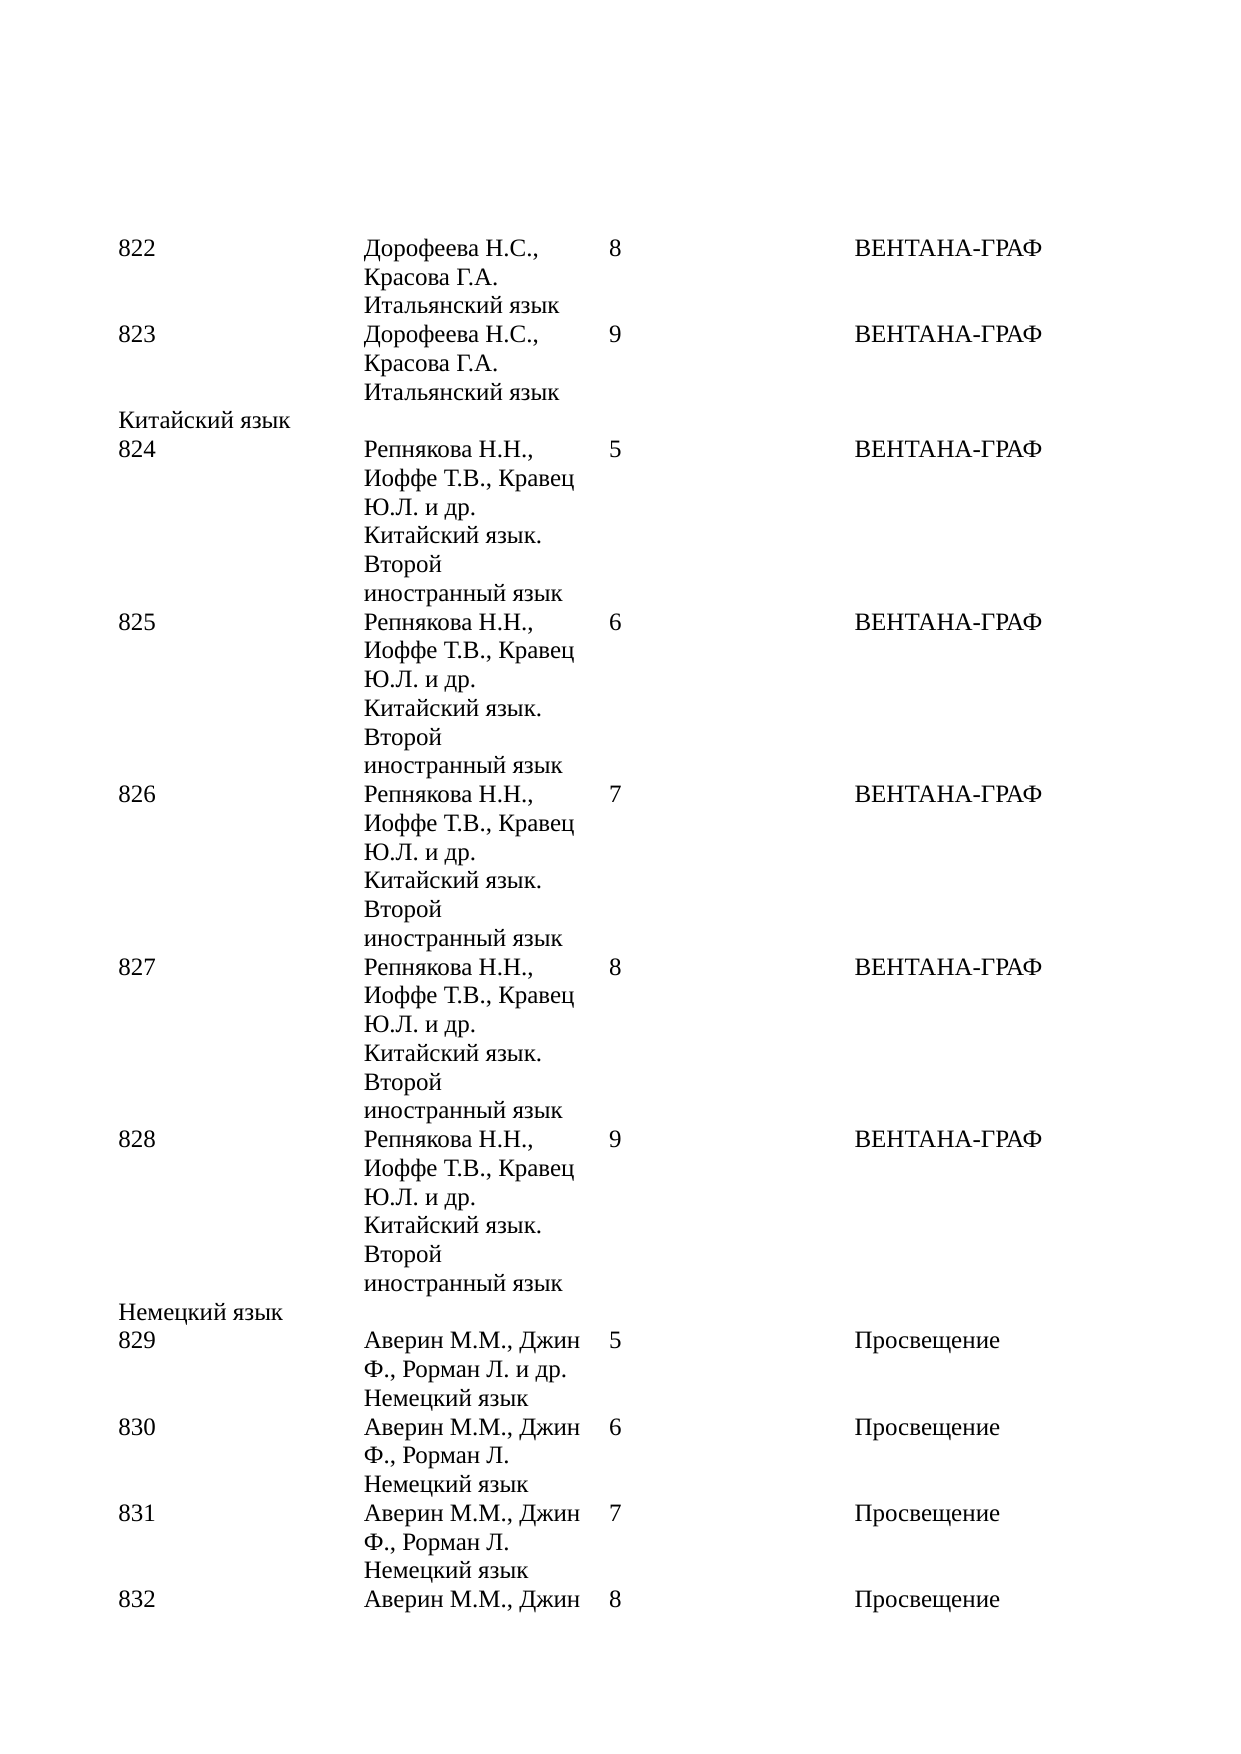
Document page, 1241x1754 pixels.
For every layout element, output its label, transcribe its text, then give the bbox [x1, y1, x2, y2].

table_cell 9 [598, 319, 843, 406]
table_header Немецкий язык [107, 1297, 1088, 1326]
table_cell Аверин М.М., Джин Ф., Рорман Л. Немецкий язык [352, 1412, 598, 1498]
table_cell ВЕНТАНА-ГРАФ [843, 952, 1088, 1124]
table_header 8 [598, 233, 843, 319]
table_cell 9 [598, 1124, 843, 1297]
table_cell Репнякова Н.Н., Иоффе Т.В., Кравец Ю.Л. и др. Китайский язык. Второй иностранный язык [352, 779, 598, 952]
table_header Аверин М.М., Джин Ф., Рорман Л. и др. Немецкий язык [352, 1326, 598, 1412]
table_header Просвещение [843, 1326, 1088, 1412]
table_cell 830 [107, 1412, 352, 1498]
table_cell Репнякова Н.Н., Иоффе Т.В., Кравец Ю.Л. и др. Китайский язык. Второй иностранный язык [352, 952, 598, 1124]
table_cell Просвещение [843, 1412, 1088, 1498]
table_header 822 [107, 233, 352, 319]
table_cell 832 [107, 1584, 352, 1636]
table_header ВЕНТАНА-ГРАФ [843, 233, 1088, 319]
table_header Китайский язык [107, 406, 1088, 434]
table_cell Репнякова Н.Н., Иоффе Т.В., Кравец Ю.Л. и др. Китайский язык. Второй иностранный язык [352, 1124, 598, 1297]
table_header 5 [598, 434, 843, 607]
table_header ВЕНТАНА-ГРАФ [843, 434, 1088, 607]
table_cell ВЕНТАНА-ГРАФ [843, 779, 1088, 952]
table_header Репнякова Н.Н., Иоффе Т.В., Кравец Ю.Л. и др. Китайский язык. Второй иностранный язык [352, 434, 598, 607]
table_cell Просвещение [843, 1498, 1088, 1584]
table_cell 7 [598, 779, 843, 952]
table_cell ВЕНТАНА-ГРАФ [843, 319, 1088, 406]
table_cell ВЕНТАНА-ГРАФ [843, 1124, 1088, 1297]
table_cell 826 [107, 779, 352, 952]
table_cell 828 [107, 1124, 352, 1297]
table_cell 831 [107, 1498, 352, 1584]
table_cell 6 [598, 607, 843, 779]
table_header 829 [107, 1326, 352, 1412]
table_cell 7 [598, 1498, 843, 1584]
table_cell Просвещение [843, 1584, 1088, 1636]
table_cell 8 [598, 952, 843, 1124]
table_cell ВЕНТАНА-ГРАФ [843, 607, 1088, 779]
table_cell Репнякова Н.Н., Иоффе Т.В., Кравец Ю.Л. и др. Китайский язык. Второй иностранный язык [352, 607, 598, 779]
table_header Дорофеева Н.С., Красова Г.А. Итальянский язык [352, 233, 598, 319]
table_cell Дорофеева Н.С., Красова Г.А. Итальянский язык [352, 319, 598, 406]
table_header 824 [107, 434, 352, 607]
table_cell 825 [107, 607, 352, 779]
table_cell 823 [107, 319, 352, 406]
table_cell 8 [598, 1584, 843, 1636]
table_cell 6 [598, 1412, 843, 1498]
table_cell 827 [107, 952, 352, 1124]
table_cell Аверин М.М., Джин Ф., Рорман Л. Немецкий язык [352, 1498, 598, 1584]
table_cell Аверин М.М., Джин [352, 1584, 598, 1636]
table_header 5 [598, 1326, 843, 1412]
